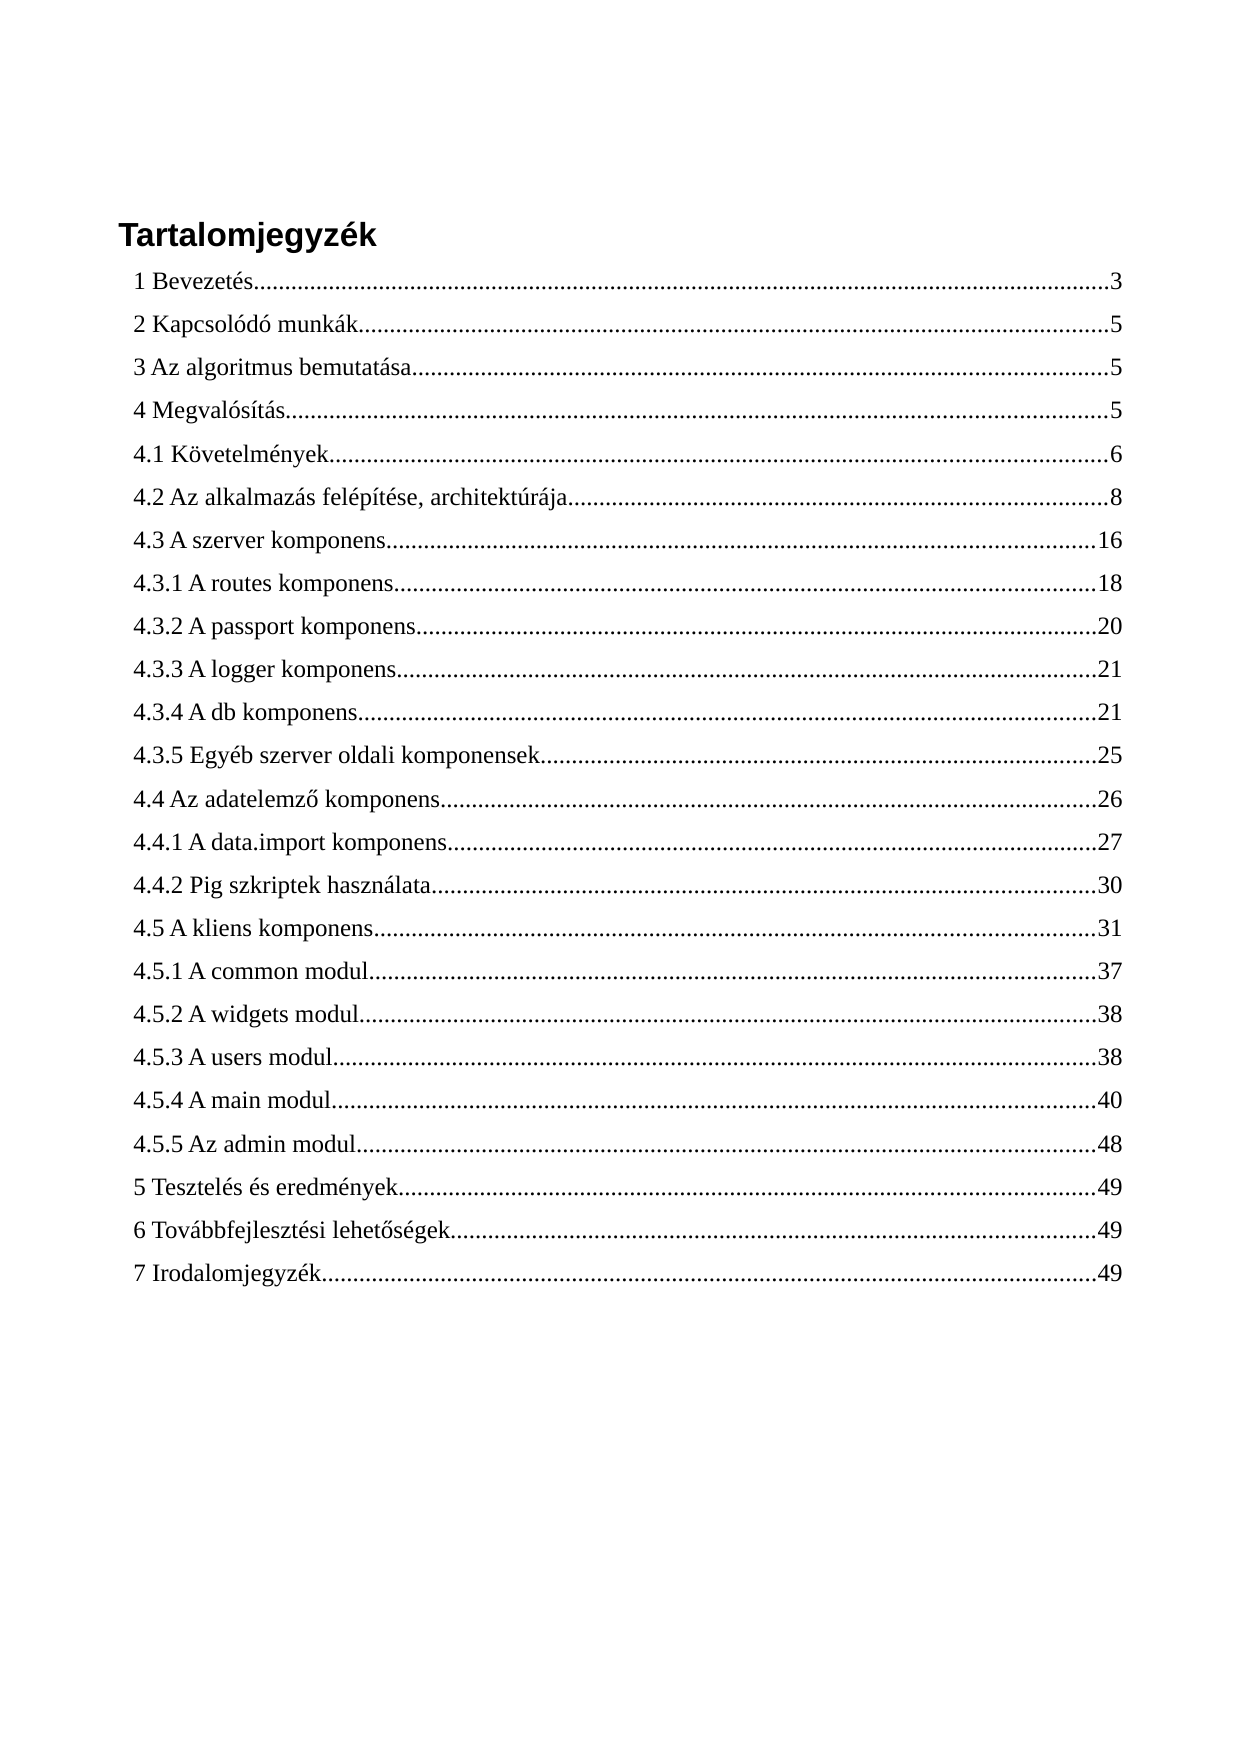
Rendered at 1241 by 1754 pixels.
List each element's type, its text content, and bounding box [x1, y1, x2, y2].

subtitle 4 Megvalósítás 5 [133, 396, 1122, 424]
subtitle 4.3.4 A db komponens 21 [133, 697, 1122, 726]
subtitle 4.5.1 A common modul 37 [133, 956, 1122, 985]
subtitle 1 Bevezetés 3 [133, 266, 1122, 295]
subtitle 4.3.1 A routes komponens 18 [133, 568, 1122, 597]
subtitle 4.3.2 A passport komponens 20 [133, 611, 1122, 640]
subtitle 4.2 Az alkalmazás felépítése, architektúrája 8 [133, 482, 1122, 511]
subtitle 4.3 A szerver komponens 16 [133, 525, 1122, 554]
subtitle Tartalomjegyzék [118, 215, 1122, 254]
subtitle 4.5.2 A widgets modul 38 [133, 999, 1122, 1028]
subtitle 4.4.2 Pig szkriptek használata 30 [133, 870, 1122, 899]
subtitle 2 Kapcsolódó munkák 5 [133, 309, 1122, 338]
subtitle 4.5.3 A users modul 38 [133, 1042, 1122, 1071]
subtitle 3 Az algoritmus bemutatása 5 [133, 352, 1122, 381]
subtitle 7 Irodalomjegyzék 49 [133, 1258, 1122, 1287]
subtitle 4.5.4 A main modul 40 [133, 1086, 1122, 1114]
subtitle 4.1 Követelmények 6 [133, 439, 1122, 467]
subtitle 4.5.5 Az admin modul 48 [133, 1129, 1122, 1157]
subtitle 4.4 Az adatelemző komponens 26 [133, 784, 1122, 812]
subtitle 4.3.3 A logger komponens 21 [133, 654, 1122, 683]
subtitle 4.3.5 Egyéb szerver oldali komponensek 25 [133, 741, 1122, 769]
subtitle 5 Tesztelés és eredmények 49 [133, 1172, 1122, 1201]
subtitle 4.5 A kliens komponens 31 [133, 913, 1122, 942]
subtitle 4.4.1 A data.import komponens 27 [133, 827, 1122, 856]
subtitle 6 Továbbfejlesztési lehetőségek 49 [133, 1215, 1122, 1244]
